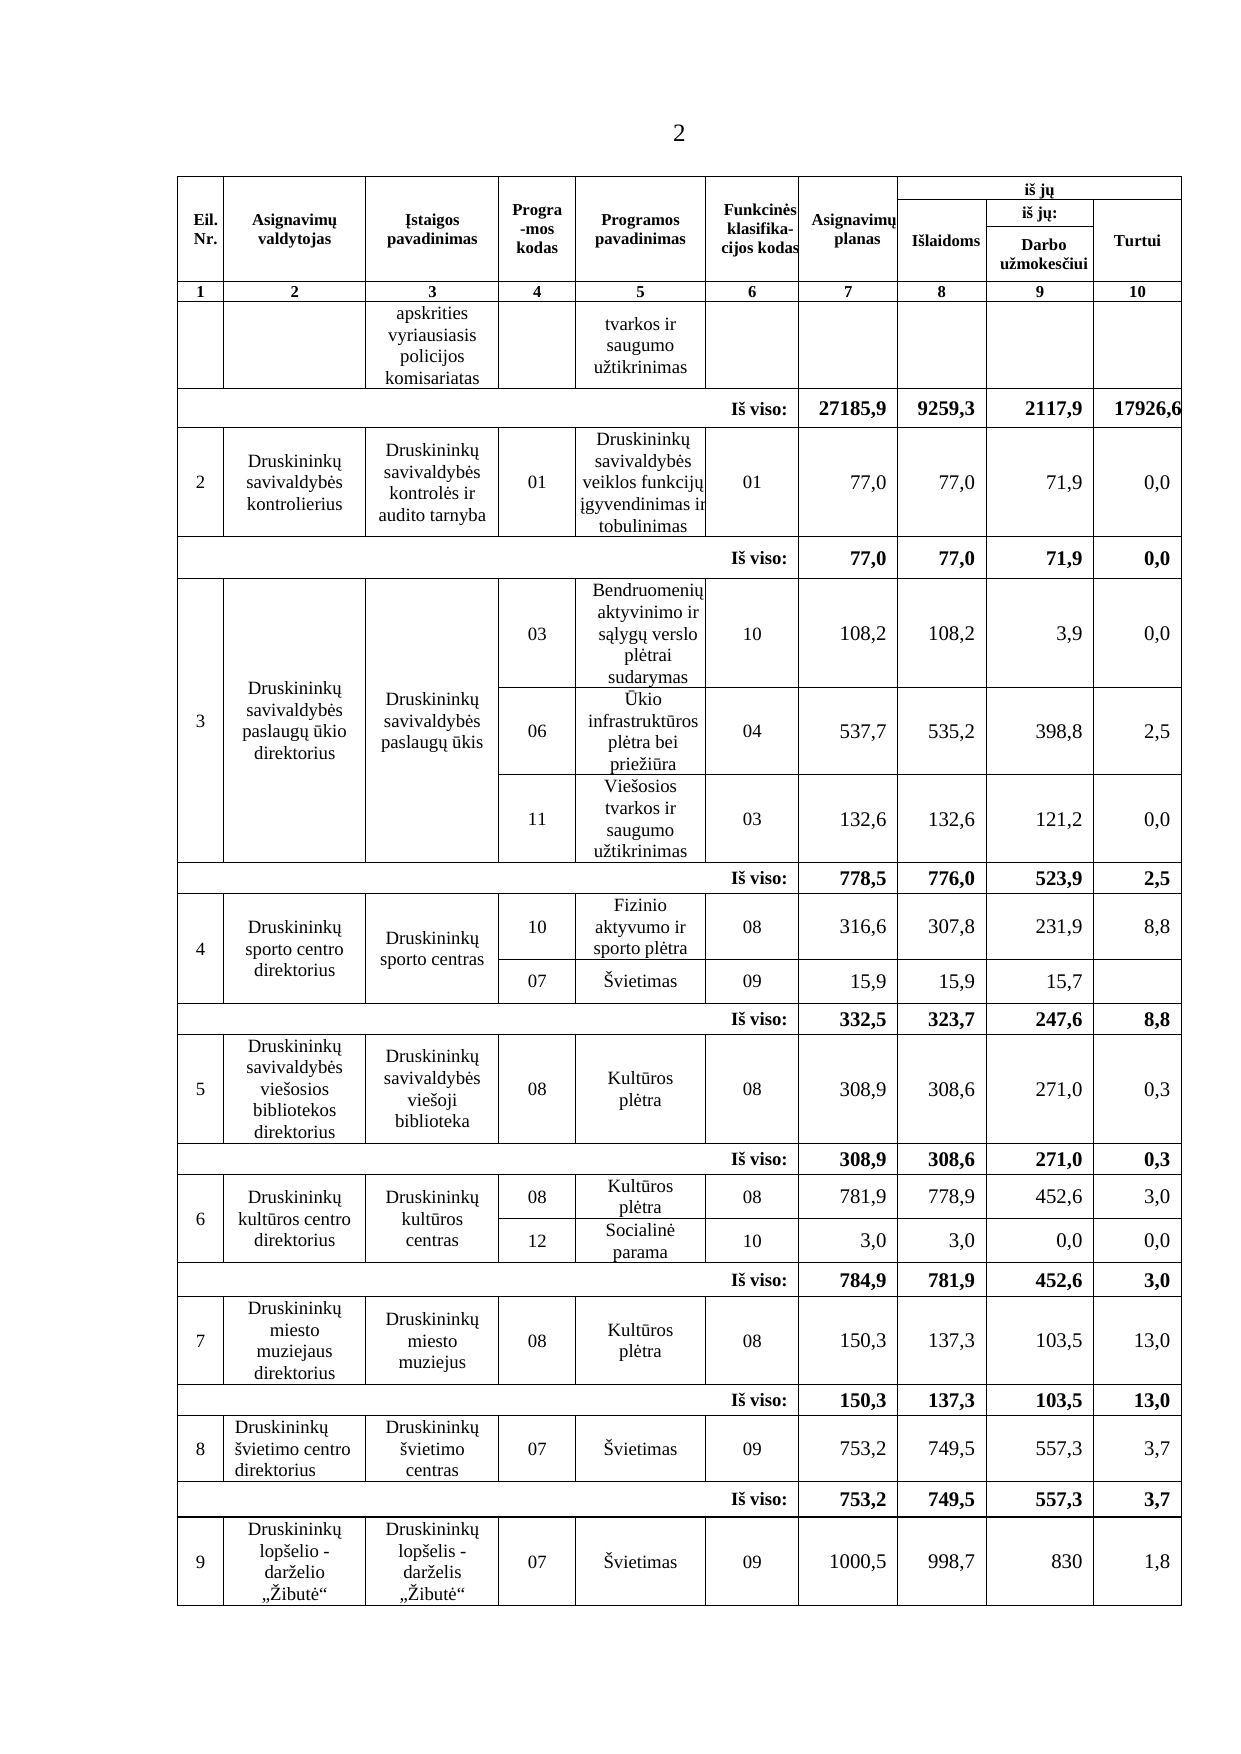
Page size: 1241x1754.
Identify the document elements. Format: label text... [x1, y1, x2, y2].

table_cell 09 [706, 960, 798, 1002]
table_cell 08 [499, 1297, 575, 1383]
table_cell Kultūros plėtra [576, 1035, 705, 1142]
table_cell 12 [499, 1219, 575, 1262]
table_header Įstaigos pavadinimas [366, 177, 498, 281]
table_cell 4 [178, 894, 223, 1002]
table_cell 121,2 [987, 775, 1093, 862]
table_cell 0,0 [1094, 1219, 1181, 1262]
table_cell 0,0 [987, 1219, 1093, 1262]
table_cell Švietimas [576, 1518, 705, 1605]
table_cell 749,5 [898, 1482, 986, 1516]
table_cell 998,7 [898, 1518, 986, 1605]
table_cell 784,9 [799, 1263, 897, 1296]
table_cell Druskininkų savivaldybės paslaugų ūkis [366, 579, 498, 862]
table_cell 316,6 [799, 894, 897, 959]
table_cell 3,7 [1094, 1482, 1181, 1516]
table_cell 3,0 [1094, 1263, 1181, 1296]
table_cell 9259,3 [898, 389, 986, 427]
table_header Eil. Nr. [178, 177, 223, 281]
table_cell [224, 302, 365, 388]
table_cell Socialinė parama [576, 1219, 705, 1262]
table_cell 09 [706, 1518, 798, 1605]
table_cell Iš viso: [178, 1385, 798, 1415]
table_cell Išlaidoms [898, 200, 986, 281]
table_cell 6 [178, 1175, 223, 1262]
table_cell Viešosios tvarkos ir saugumo užtikrinimas [576, 775, 705, 862]
table_cell 0,0 [1094, 775, 1181, 862]
table_cell 323,7 [898, 1004, 986, 1034]
table_cell 137,3 [898, 1297, 986, 1383]
table_cell Švietimas [576, 960, 705, 1002]
table_cell 5 [576, 282, 705, 301]
table_cell 781,9 [898, 1263, 986, 1296]
table_cell 3,9 [987, 579, 1093, 687]
table_cell 11 [499, 775, 575, 862]
table_header Programos pavadinimas [576, 177, 705, 281]
table_cell 0,3 [1094, 1035, 1181, 1142]
table_cell Druskininkų kultūros centras [366, 1175, 498, 1262]
table_cell Druskininkų kultūros centro direktorius [224, 1175, 365, 1262]
table_cell 10 [706, 1219, 798, 1262]
table_cell 308,9 [799, 1144, 897, 1174]
table_cell 778,9 [898, 1175, 986, 1218]
table_cell 7 [178, 1297, 223, 1383]
table_cell 132,6 [799, 775, 897, 862]
table_cell 08 [706, 894, 798, 959]
table_cell 13,0 [1094, 1297, 1181, 1383]
table_cell 6 [706, 282, 798, 301]
table_cell Druskininkų sporto centras [366, 894, 498, 1002]
table_cell [799, 302, 897, 388]
table_cell Iš viso: [178, 1144, 798, 1174]
table_cell [499, 302, 575, 388]
table_cell 10 [706, 579, 798, 687]
table_cell 132,6 [898, 775, 986, 862]
table_cell 77,0 [898, 428, 986, 536]
table_cell Druskininkų savivaldybės viešoji biblioteka [366, 1035, 498, 1142]
table_cell Ūkio infrastruktūros plėtra bei priežiūra [576, 688, 705, 774]
table_cell 06 [499, 688, 575, 774]
table_cell 17926,6 [1094, 389, 1181, 427]
table_cell 307,8 [898, 894, 986, 959]
table_cell 10 [1094, 282, 1181, 301]
table_cell 5 [178, 1035, 223, 1142]
table_cell 15,9 [799, 960, 897, 1002]
table_cell iš jų: [987, 200, 1093, 226]
table_cell 537,7 [799, 688, 897, 774]
table_cell 3 [366, 282, 498, 301]
table_cell 2,5 [1094, 688, 1181, 774]
table_cell Iš viso: [178, 537, 798, 578]
table_cell 247,6 [987, 1004, 1093, 1034]
table_cell 08 [706, 1175, 798, 1218]
table_cell 3 [178, 579, 223, 862]
table_cell 749,5 [898, 1416, 986, 1481]
table_cell 0,0 [1094, 579, 1181, 687]
table_cell 08 [706, 1297, 798, 1383]
table_cell 2117,9 [987, 389, 1093, 427]
table_cell 03 [499, 579, 575, 687]
table_cell 77,0 [799, 537, 897, 578]
table_header Funkcinės klasifika-cijos kodas [706, 177, 798, 281]
table_cell 271,0 [987, 1144, 1093, 1174]
table_cell apskrities vyriausiasis policijos komisariatas [366, 302, 498, 388]
table_cell 108,2 [898, 579, 986, 687]
table_header Asignavimų planas [799, 177, 897, 281]
table_cell 231,9 [987, 894, 1093, 959]
table_cell 13,0 [1094, 1385, 1181, 1415]
table_cell 77,0 [799, 428, 897, 536]
table_cell 8 [898, 282, 986, 301]
table_cell Druskininkų savivaldybės veiklos funkcijų įgyvendinimas ir tobulinimas [576, 428, 705, 536]
table_cell 0,0 [1094, 428, 1181, 536]
table_cell Iš viso: [178, 1482, 798, 1516]
table_cell 7 [799, 282, 897, 301]
table_cell 452,6 [987, 1175, 1093, 1218]
table_cell 77,0 [898, 537, 986, 578]
table_cell 09 [706, 1416, 798, 1481]
table_cell 71,9 [987, 537, 1093, 578]
table_cell Bendruomenių aktyvinimo ir sąlygų verslo plėtrai sudarymas [576, 579, 705, 687]
table_cell 778,5 [799, 863, 897, 893]
table_cell 9 [178, 1518, 223, 1605]
table_cell 27185,9 [799, 389, 897, 427]
table_cell Druskininkų lopšelis - darželis „Žibutė“ [366, 1518, 498, 1605]
table_cell 753,2 [799, 1482, 897, 1516]
table_cell Iš viso: [178, 1263, 798, 1296]
table_cell Fizinio aktyvumo ir sporto plėtra [576, 894, 705, 959]
table_cell 07 [499, 1416, 575, 1481]
table_cell Iš viso: [178, 389, 798, 427]
table_cell 781,9 [799, 1175, 897, 1218]
table_cell 523,9 [987, 863, 1093, 893]
table_cell 103,5 [987, 1297, 1093, 1383]
table_cell 01 [706, 428, 798, 536]
table_cell 07 [499, 960, 575, 1002]
table_cell 01 [499, 428, 575, 536]
table_header Progra-mos kodas [499, 177, 575, 281]
table_cell 308,9 [799, 1035, 897, 1142]
table_cell 9 [987, 282, 1093, 301]
table_cell 452,6 [987, 1263, 1093, 1296]
table_cell Darbo užmokesčiui [987, 227, 1093, 281]
table_cell tvarkos ir saugumo užtikrinimas [576, 302, 705, 388]
table_cell 332,5 [799, 1004, 897, 1034]
table_cell 2 [224, 282, 365, 301]
table_cell Druskininkų švietimo centro direktorius [224, 1416, 365, 1481]
table_cell [178, 302, 223, 388]
table_cell Turtui [1094, 200, 1181, 281]
table_cell 776,0 [898, 863, 986, 893]
table_cell 3,7 [1094, 1416, 1181, 1481]
table_cell 137,3 [898, 1385, 986, 1415]
table_cell 4 [499, 282, 575, 301]
table_cell 0,3 [1094, 1144, 1181, 1174]
table_cell Druskininkų miesto muziejus [366, 1297, 498, 1383]
table_cell 308,6 [898, 1035, 986, 1142]
table_cell 308,6 [898, 1144, 986, 1174]
table_header iš jų [898, 177, 1181, 199]
table_cell 3,0 [799, 1219, 897, 1262]
table_cell 0,0 [1094, 537, 1181, 578]
table_cell [987, 302, 1093, 388]
table_cell 150,3 [799, 1297, 897, 1383]
table_cell Druskininkų savivaldybės viešosios bibliotekos direktorius [224, 1035, 365, 1142]
table_cell 3,0 [898, 1219, 986, 1262]
table_cell 557,3 [987, 1482, 1093, 1516]
table_cell 07 [499, 1518, 575, 1605]
table_cell 398,8 [987, 688, 1093, 774]
table_cell 04 [706, 688, 798, 774]
table_cell 1,8 [1094, 1518, 1181, 1605]
table_cell 71,9 [987, 428, 1093, 536]
table_cell [1094, 960, 1181, 1002]
table_cell Kultūros plėtra [576, 1175, 705, 1218]
table_cell 15,7 [987, 960, 1093, 1002]
table_cell 15,9 [898, 960, 986, 1002]
table_cell 08 [706, 1035, 798, 1142]
table_cell 03 [706, 775, 798, 862]
table_cell Druskininkų savivaldybės paslaugų ūkio direktorius [224, 579, 365, 862]
table_cell 2 [178, 428, 223, 536]
table_cell 08 [499, 1175, 575, 1218]
table_cell Druskininkų savivaldybės kontrolierius [224, 428, 365, 536]
table_cell Druskininkų švietimo centras [366, 1416, 498, 1481]
table_cell Iš viso: [178, 1004, 798, 1034]
table_header Asignavimų valdytojas [224, 177, 365, 281]
table_cell Druskininkų lopšelio - darželio „Žibutė“ [224, 1518, 365, 1605]
table_cell 830 [987, 1518, 1093, 1605]
table_cell 557,3 [987, 1416, 1093, 1481]
table_cell [898, 302, 986, 388]
table_cell 535,2 [898, 688, 986, 774]
table_cell 150,3 [799, 1385, 897, 1415]
table_cell 3,0 [1094, 1175, 1181, 1218]
table_cell 10 [499, 894, 575, 959]
table_cell Druskininkų miesto muziejaus direktorius [224, 1297, 365, 1383]
table_cell 8,8 [1094, 1004, 1181, 1034]
table_cell 753,2 [799, 1416, 897, 1481]
table_cell 1 [178, 282, 223, 301]
table_cell 271,0 [987, 1035, 1093, 1142]
table_cell 2,5 [1094, 863, 1181, 893]
table_cell Švietimas [576, 1416, 705, 1481]
table_cell Druskininkų savivaldybės kontrolės ir audito tarnyba [366, 428, 498, 536]
table_cell [1094, 302, 1181, 388]
table_cell 8,8 [1094, 894, 1181, 959]
table_cell 1000,5 [799, 1518, 897, 1605]
table_cell Kultūros plėtra [576, 1297, 705, 1383]
table_cell Druskininkų sporto centro direktorius [224, 894, 365, 1002]
table_cell 103,5 [987, 1385, 1093, 1415]
table_cell 108,2 [799, 579, 897, 687]
table_cell Iš viso: [178, 863, 798, 893]
table_cell [706, 302, 798, 388]
table_cell 08 [499, 1035, 575, 1142]
table_cell 8 [178, 1416, 223, 1481]
